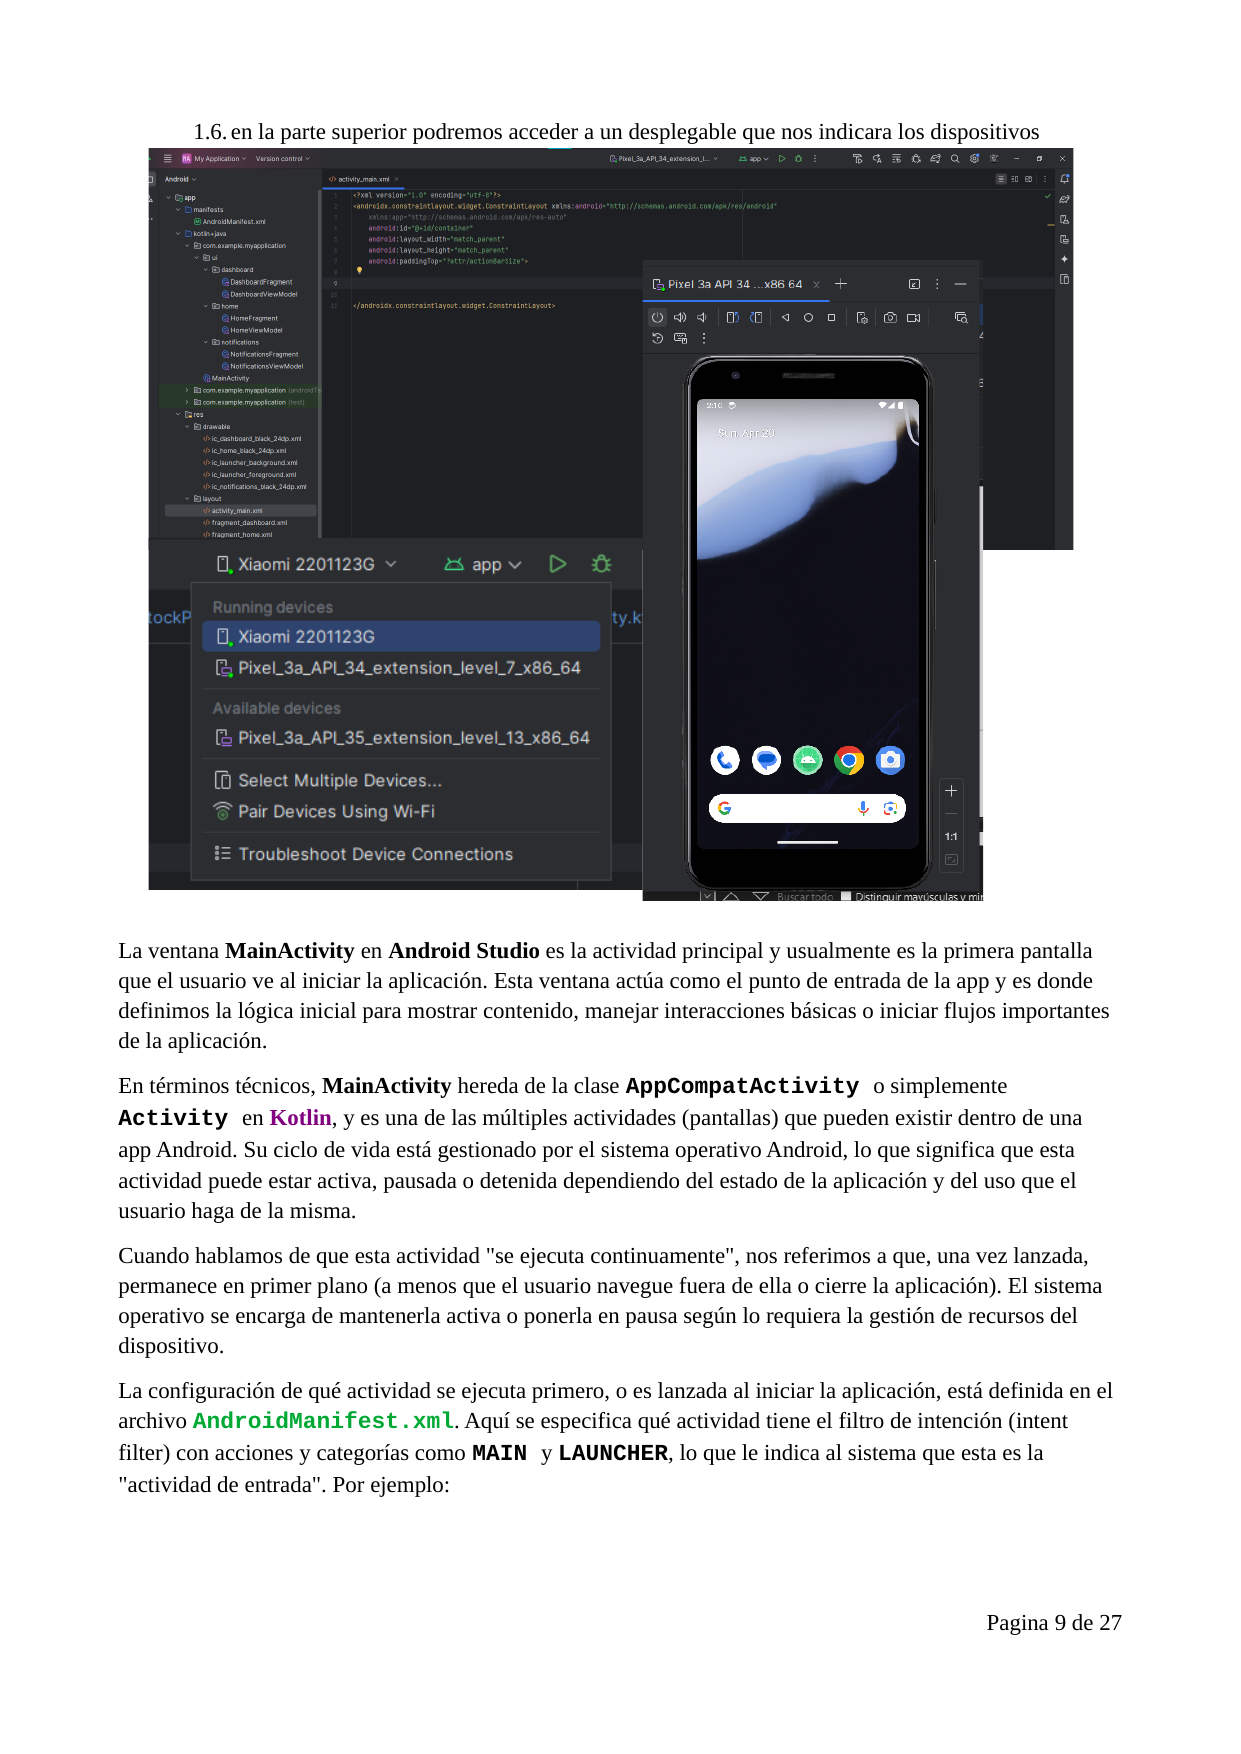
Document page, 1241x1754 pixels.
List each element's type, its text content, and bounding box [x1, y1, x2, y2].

text En términos técnicos, MainActivity hereda de la clase AppCompatActivity o simplemente Activity en Kotlin, y es una de las múltiples actividades (pantallas) que pueden existir dentro de una app Android. Su ciclo de vida está gestionado por el sistema operativo Android, lo que significa que esta actividad puede estar activa, pausada o detenida dependiendo del estado de la aplicación y del uso que el usuario haga de la misma. [118, 1072, 1122, 1223]
picture [148, 148, 1074, 901]
text Cuando hablamos de que esta actividad "se ejecuta continuamente", nos referimos a que, una vez lanzada, permanece en primer plano (a menos que el usuario navegue fuera de ella o cierre la aplicación). El sistema operativo se encarga de mantenerla activa o ponerla en pausa según lo requiera la gestión de recursos del dispositivo. [118, 1242, 1122, 1359]
text La configuración de qué actividad se ejecuta primero, o es lanzada al iniciar la aplicación, está definida en el archivo AndroidManifest.xml. Aquí se especifica qué actividad tiene el filtro de intención (intent filter) con acciones y categorías como MAIN y LAUNCHER, lo que le indica al sistema que esta es la "actividad de entrada". Por ejemplo: [118, 1377, 1122, 1498]
list en la parte superior podremos acceder a un desplegable que nos indicara los dispositivos [193, 118, 1122, 144]
text La ventana MainActivity en Android Studio es la actividad principal y usualmente es la primera pantalla que el usuario ve al iniciar la aplicación. Esta ventana actúa como el punto de entrada de la app y es donde definimos la lógica inicial para mostrar contenido, manejar interacciones básicas o iniciar flujos importantes de la aplicación. [118, 937, 1122, 1054]
